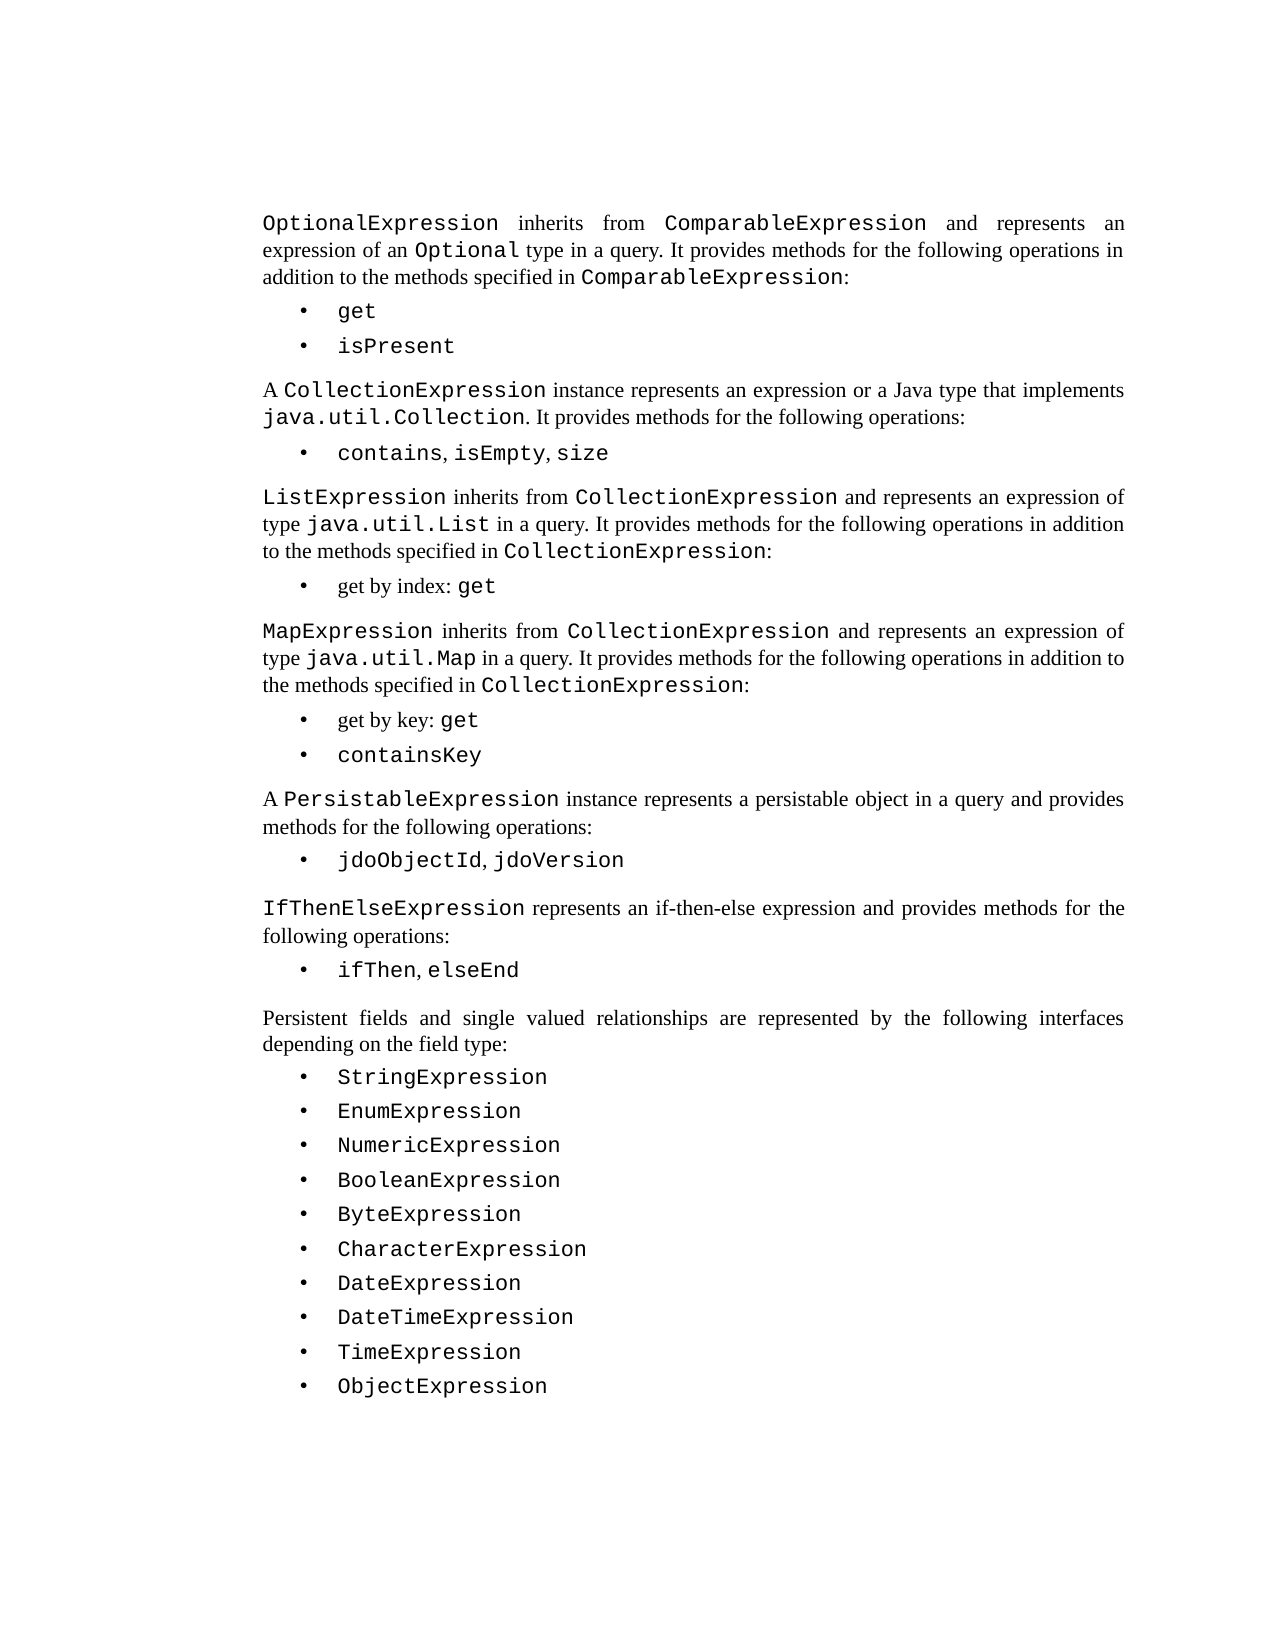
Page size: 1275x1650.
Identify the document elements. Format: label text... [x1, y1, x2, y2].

list get [300, 299, 1125, 325]
list DateTimeExpression [300, 1305, 1125, 1331]
list EnumExpression [300, 1099, 1125, 1125]
list isPresent [300, 333, 1125, 359]
list ObjectExpression [300, 1374, 1125, 1400]
list TimeExpression [300, 1340, 1125, 1366]
list contains, isEmpty, size [300, 439, 1125, 466]
list jdoObjectId, jdoVersion [300, 847, 1125, 874]
text ListExpression inherits from CollectionExpression and represents an expression of type java.util.List in a query. It provides methods for the following operations in addition to the methods specified in CollectionExpression: [262, 484, 1125, 565]
list ByteExpression [300, 1202, 1125, 1228]
text OptionalExpression inherits from ComparableExpression and represents an expression of an Optional type in a query. It provides methods for the following operations in addition to the methods specified in ComparableExpression: [262, 210, 1125, 291]
list StringExpression [300, 1065, 1125, 1091]
list get by index: get [300, 573, 1125, 600]
list NumericExpression [300, 1133, 1125, 1159]
list ifThen, elseEnd [300, 957, 1125, 983]
list containsKey [300, 742, 1125, 768]
text MapExpression inherits from CollectionExpression and represents an expression of type java.util.Map in a query. It provides methods for the following operations in addition to the methods specified in CollectionExpression: [262, 618, 1125, 699]
list CharacterExpression [300, 1237, 1125, 1263]
text A CollectionExpression instance represents an expression or a Java type that implements java.util.Collection. It provides methods for the following operations: [262, 377, 1125, 431]
list get by key: get [300, 707, 1125, 734]
text A PersistableExpression instance represents a persistable object in a query and provides methods for the following operations: [262, 786, 1125, 839]
list BooleanExpression [300, 1168, 1125, 1194]
text IfThenElseExpression represents an if-then-else expression and provides methods for the following operations: [262, 895, 1125, 948]
list DateExpression [300, 1271, 1125, 1297]
text Persistent fields and single valued relationships are represented by the following interfaces depending on the field type: [262, 1004, 1125, 1056]
